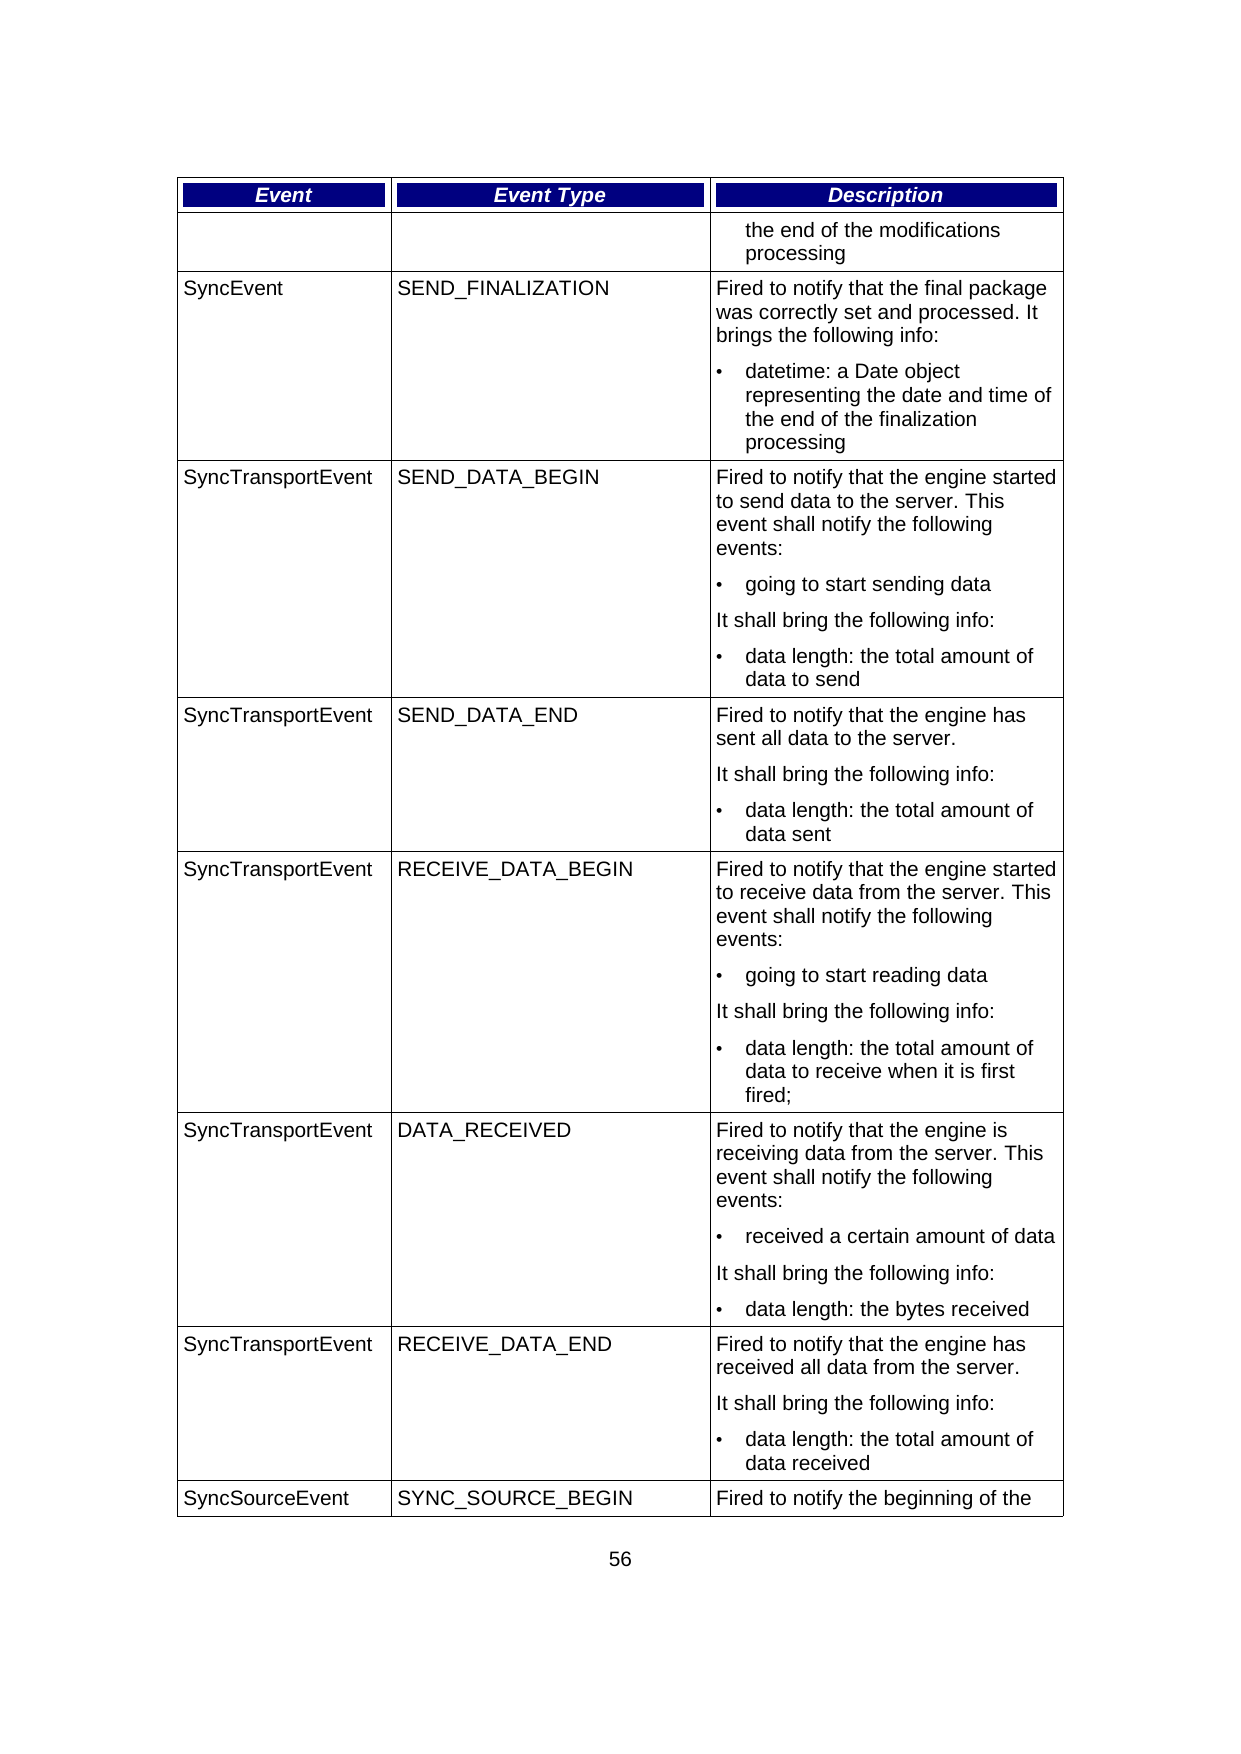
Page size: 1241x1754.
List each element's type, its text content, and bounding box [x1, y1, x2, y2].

table_cell Fired to notify that the engine has sent all data to the server. It shall bring the following info: data length: the total amount of data sent [711, 698, 1063, 851]
table_cell SyncTransportEvent [178, 1113, 391, 1326]
table_cell SEND_DATA_BEGIN [392, 461, 710, 697]
table_cell RECEIVE_DATA_BEGIN [392, 852, 710, 1112]
table_cell Fired to notify that the final package was correctly set and processed. It brings the following info: datetime: a Date object representing the date and time of the end of the finalization processing [711, 272, 1063, 460]
table_cell SyncEvent [178, 272, 391, 460]
table_cell the end of the modifications processing [711, 213, 1063, 271]
table_cell SyncTransportEvent [178, 461, 391, 697]
table_header Description [711, 178, 1063, 212]
table_cell SyncSourceEvent [178, 1481, 391, 1516]
table_cell RECEIVE_DATA_END [392, 1327, 710, 1480]
table_cell Fired to notify the beginning of the [711, 1481, 1063, 1516]
table_cell Fired to notify that the engine is receiving data from the server. This event shall notify the following events: received a certain amount of data It shall bring the following info: data length: the bytes received [711, 1113, 1063, 1326]
table_cell DATA_RECEIVED [392, 1113, 710, 1326]
table_cell SEND_DATA_END [392, 698, 710, 851]
table_cell SyncTransportEvent [178, 1327, 391, 1480]
table_cell SEND_FINALIZATION [392, 272, 710, 460]
table_cell SyncTransportEvent [178, 852, 391, 1112]
table_header Event Type [392, 178, 710, 212]
table_cell SYNC_SOURCE_BEGIN [392, 1481, 710, 1516]
table_cell Fired to notify that the engine has received all data from the server. It shall bring the following info: data length: the total amount of data received [711, 1327, 1063, 1480]
table_cell Fired to notify that the engine started to send data to the server. This event shall notify the following events: going to start sending data It shall bring the following info: data length: the total amount of data to send [711, 461, 1063, 697]
table_header Event [178, 178, 391, 212]
table_cell [178, 213, 391, 271]
table_cell Fired to notify that the engine started to receive data from the server. This event shall notify the following events: going to start reading data It shall bring the following info: data length: the total amount of data to receive when it is first fired; [711, 852, 1063, 1112]
table_cell [392, 213, 710, 271]
table_cell SyncTransportEvent [178, 698, 391, 851]
